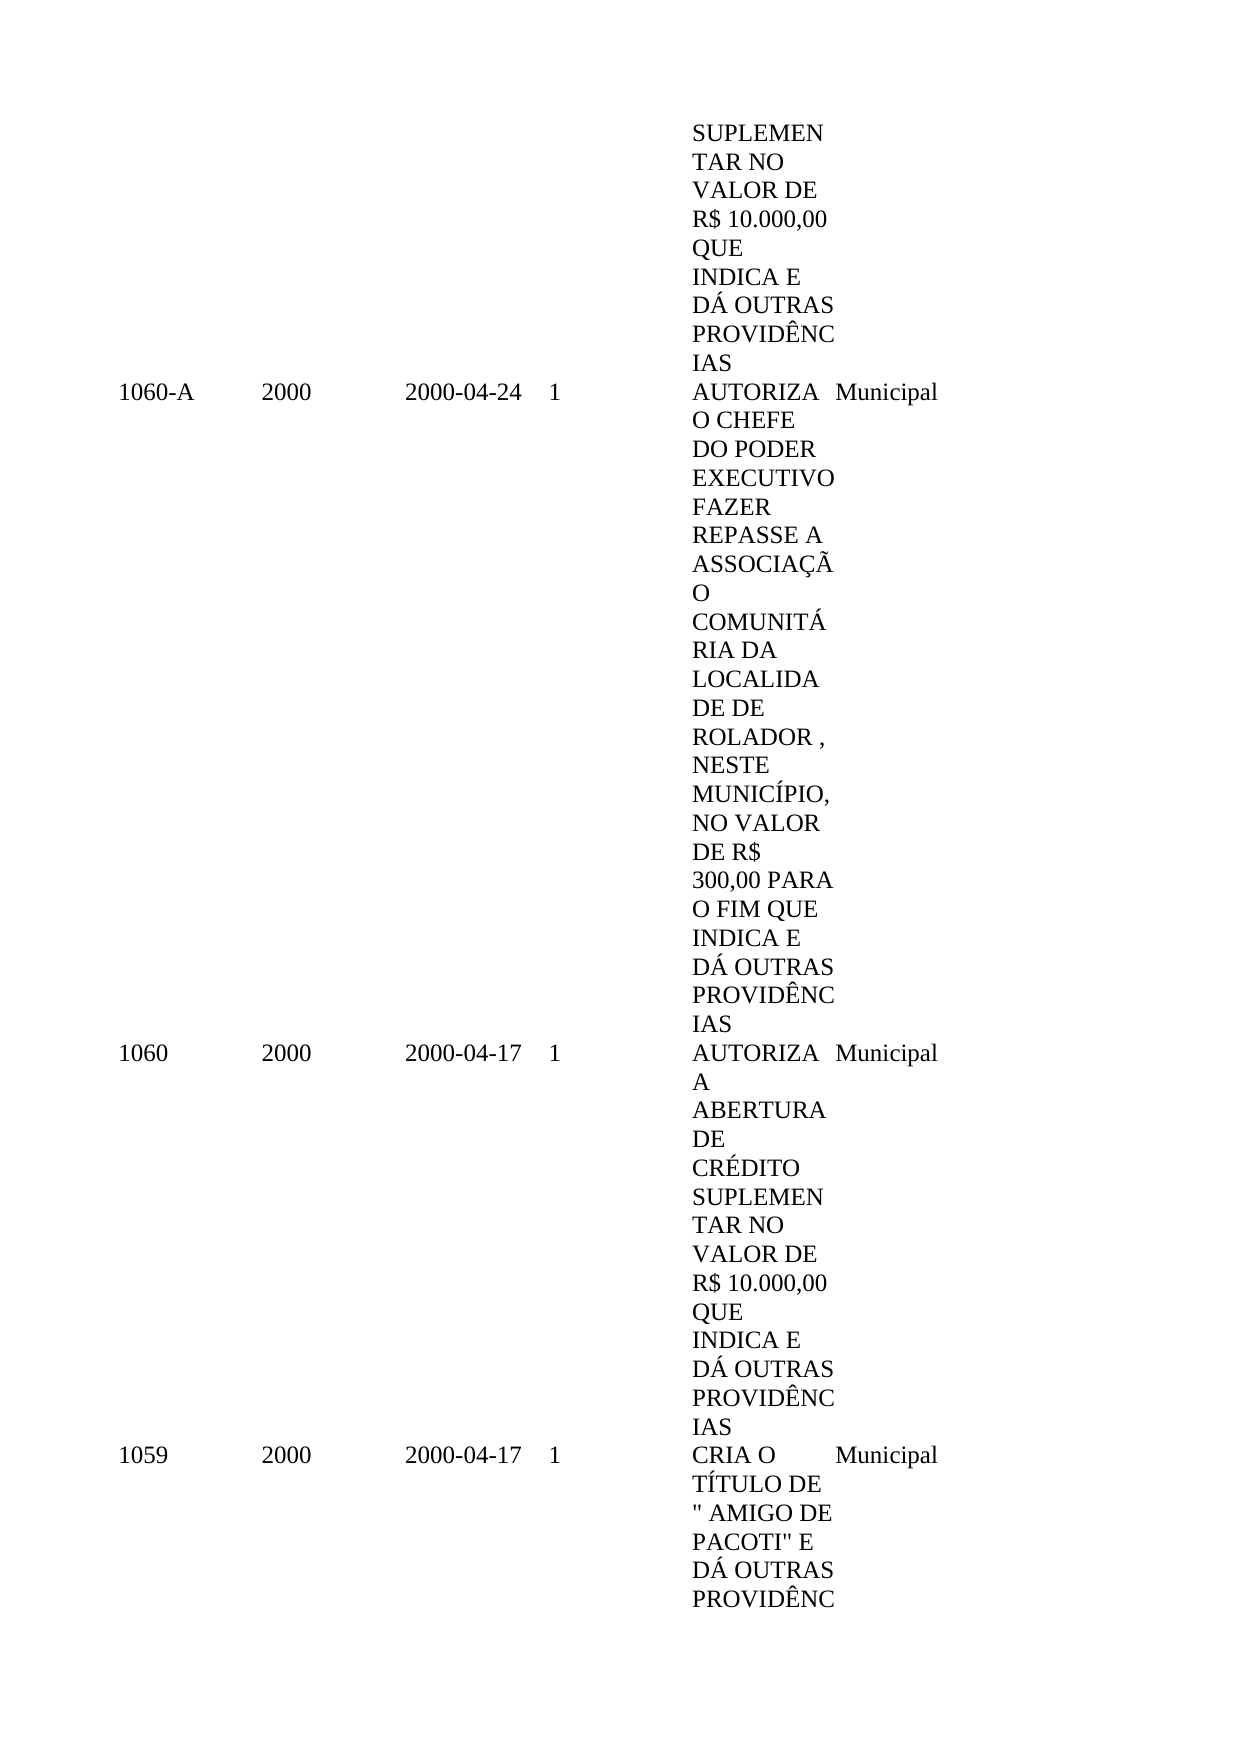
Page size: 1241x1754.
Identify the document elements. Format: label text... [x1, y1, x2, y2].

table_cell 1 [548, 1441, 692, 1613]
table_cell [405, 118, 548, 377]
table_cell CRIA O TÍTULO DE " AMIGO DE PACOTI" E DÁ OUTRAS PROVIDÊNC [692, 1441, 835, 1613]
table_cell [261, 118, 405, 377]
table_cell AUTORIZA A ABERTURA DE CRÉDITO SUPLEMENTAR NO VALOR DE R$ 10.000,00 QUE INDICA E DÁ OUTRAS PROVIDÊNCIAS [692, 1038, 835, 1441]
table_cell 2000 [261, 1441, 405, 1613]
table_cell [118, 118, 261, 377]
table_cell 1 [548, 1038, 692, 1441]
table_cell [979, 1038, 1122, 1441]
table_cell Municipal [835, 1038, 979, 1441]
table_cell AUTORIZA O CHEFE DO PODER EXECUTIVO FAZER REPASSE A ASSOCIAÇÃO COMUNITÁRIA DA LOCALIDADE DE ROLADOR , NESTE MUNICÍPIO, NO VALOR DE R$ 300,00 PARA O FIM QUE INDICA E DÁ OUTRAS PROVIDÊNCIAS [692, 377, 835, 1038]
table_cell SUPLEMENTAR NO VALOR DE R$ 10.000,00 QUE INDICA E DÁ OUTRAS PROVIDÊNCIAS [692, 118, 835, 377]
table_cell 2000 [261, 1038, 405, 1441]
table_cell [979, 1441, 1122, 1613]
table_cell 1060-A [118, 377, 261, 1038]
table_cell [979, 118, 1122, 377]
table_cell [835, 118, 979, 377]
table_cell 2000-04-24 [405, 377, 548, 1038]
table_cell Municipal [835, 377, 979, 1038]
table_cell 2000 [261, 377, 405, 1038]
table_cell 1060 [118, 1038, 261, 1441]
table_cell [548, 118, 692, 377]
table_cell 2000-04-17 [405, 1441, 548, 1613]
table_cell 1 [548, 377, 692, 1038]
table_cell 1059 [118, 1441, 261, 1613]
table_cell Municipal [835, 1441, 979, 1613]
table_cell [979, 377, 1122, 1038]
table_cell 2000-04-17 [405, 1038, 548, 1441]
